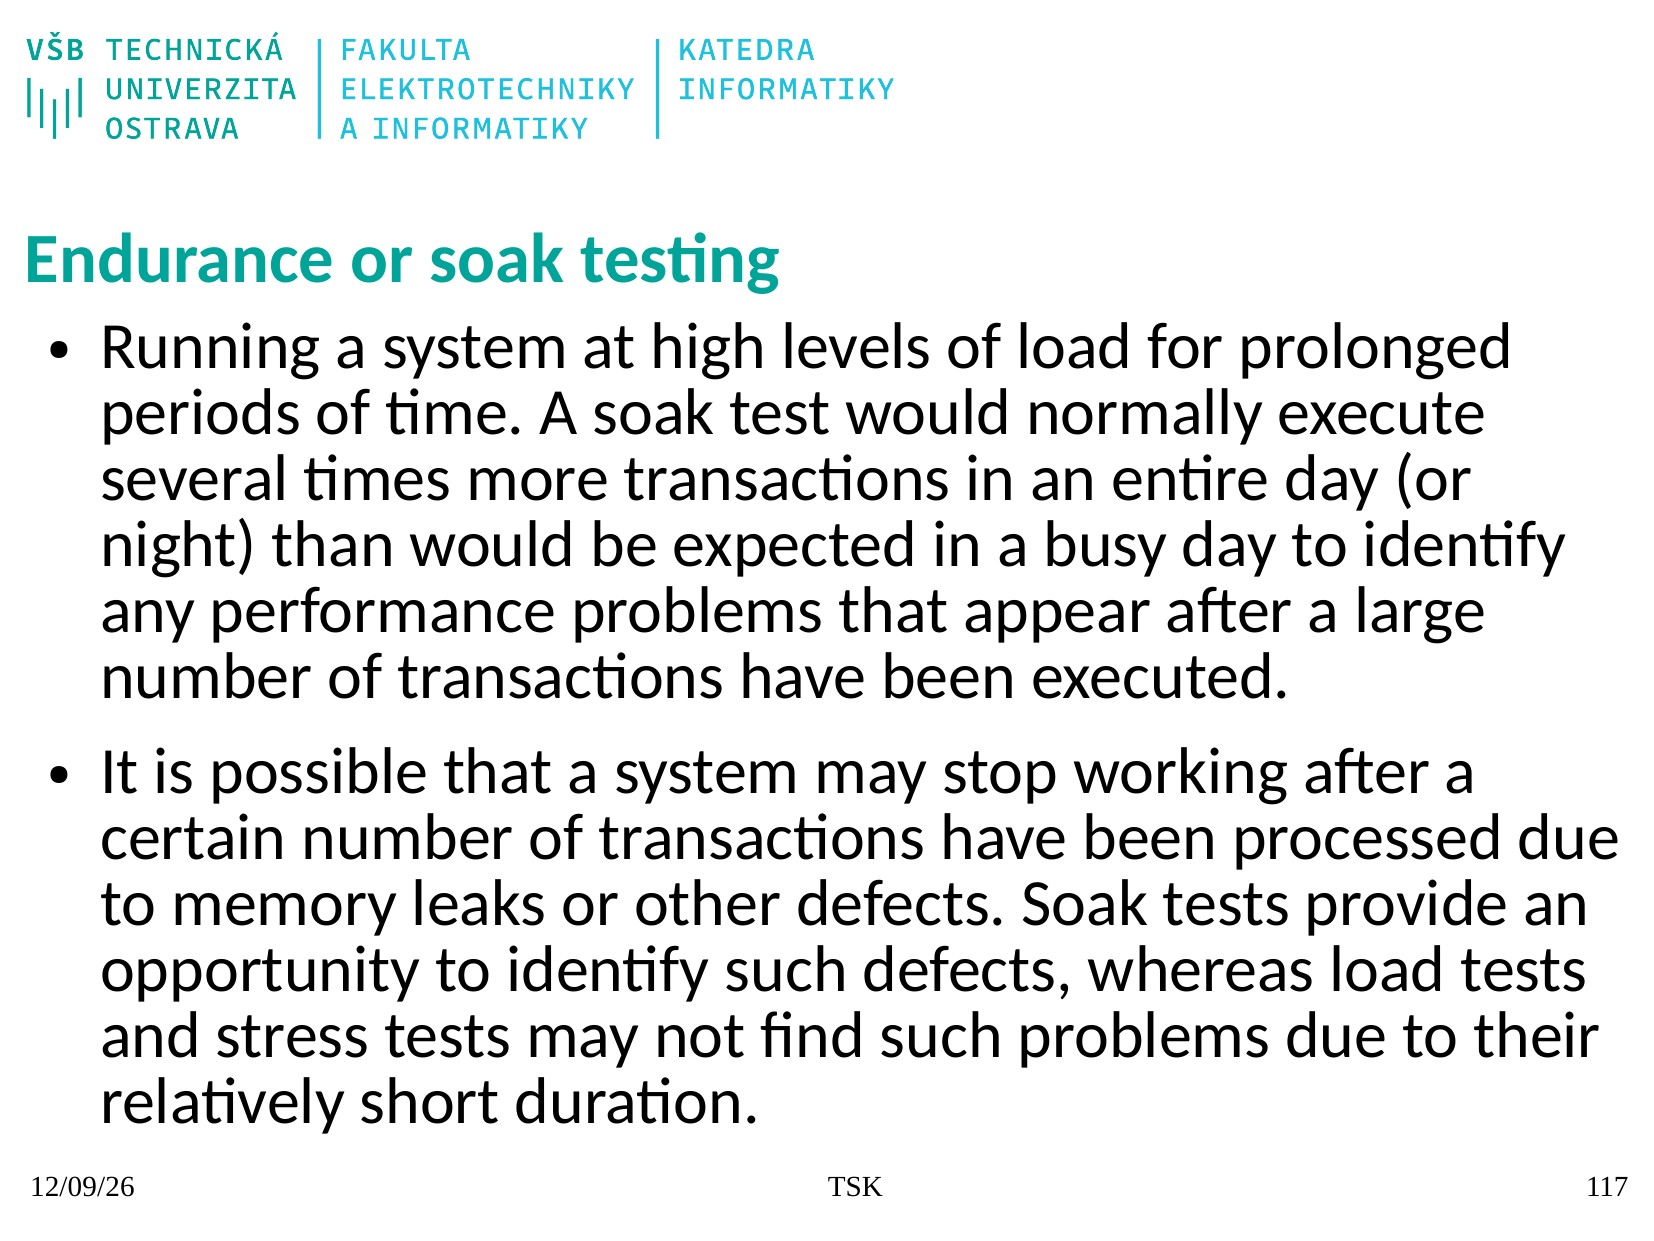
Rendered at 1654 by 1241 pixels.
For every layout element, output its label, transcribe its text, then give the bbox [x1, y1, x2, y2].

title Endurance or soak testing [24, 169, 1629, 300]
picture [26, 31, 894, 139]
list Running a system at high levels of load for prolonged periods of time. A soak test would normally execute several times more transactions in an entire day (or night) than would be expected in a busy day to identify any performance problems that appear after a large number of transactions have been executed. It is possible that a system may stop working after a certain number of transactions have been processed due to memory leaks or other defects. Soak tests provide an opportunity to identify such defects, whereas load tests and stress tests may not find such problems due to their relatively short duration. [30, 318, 1629, 1146]
